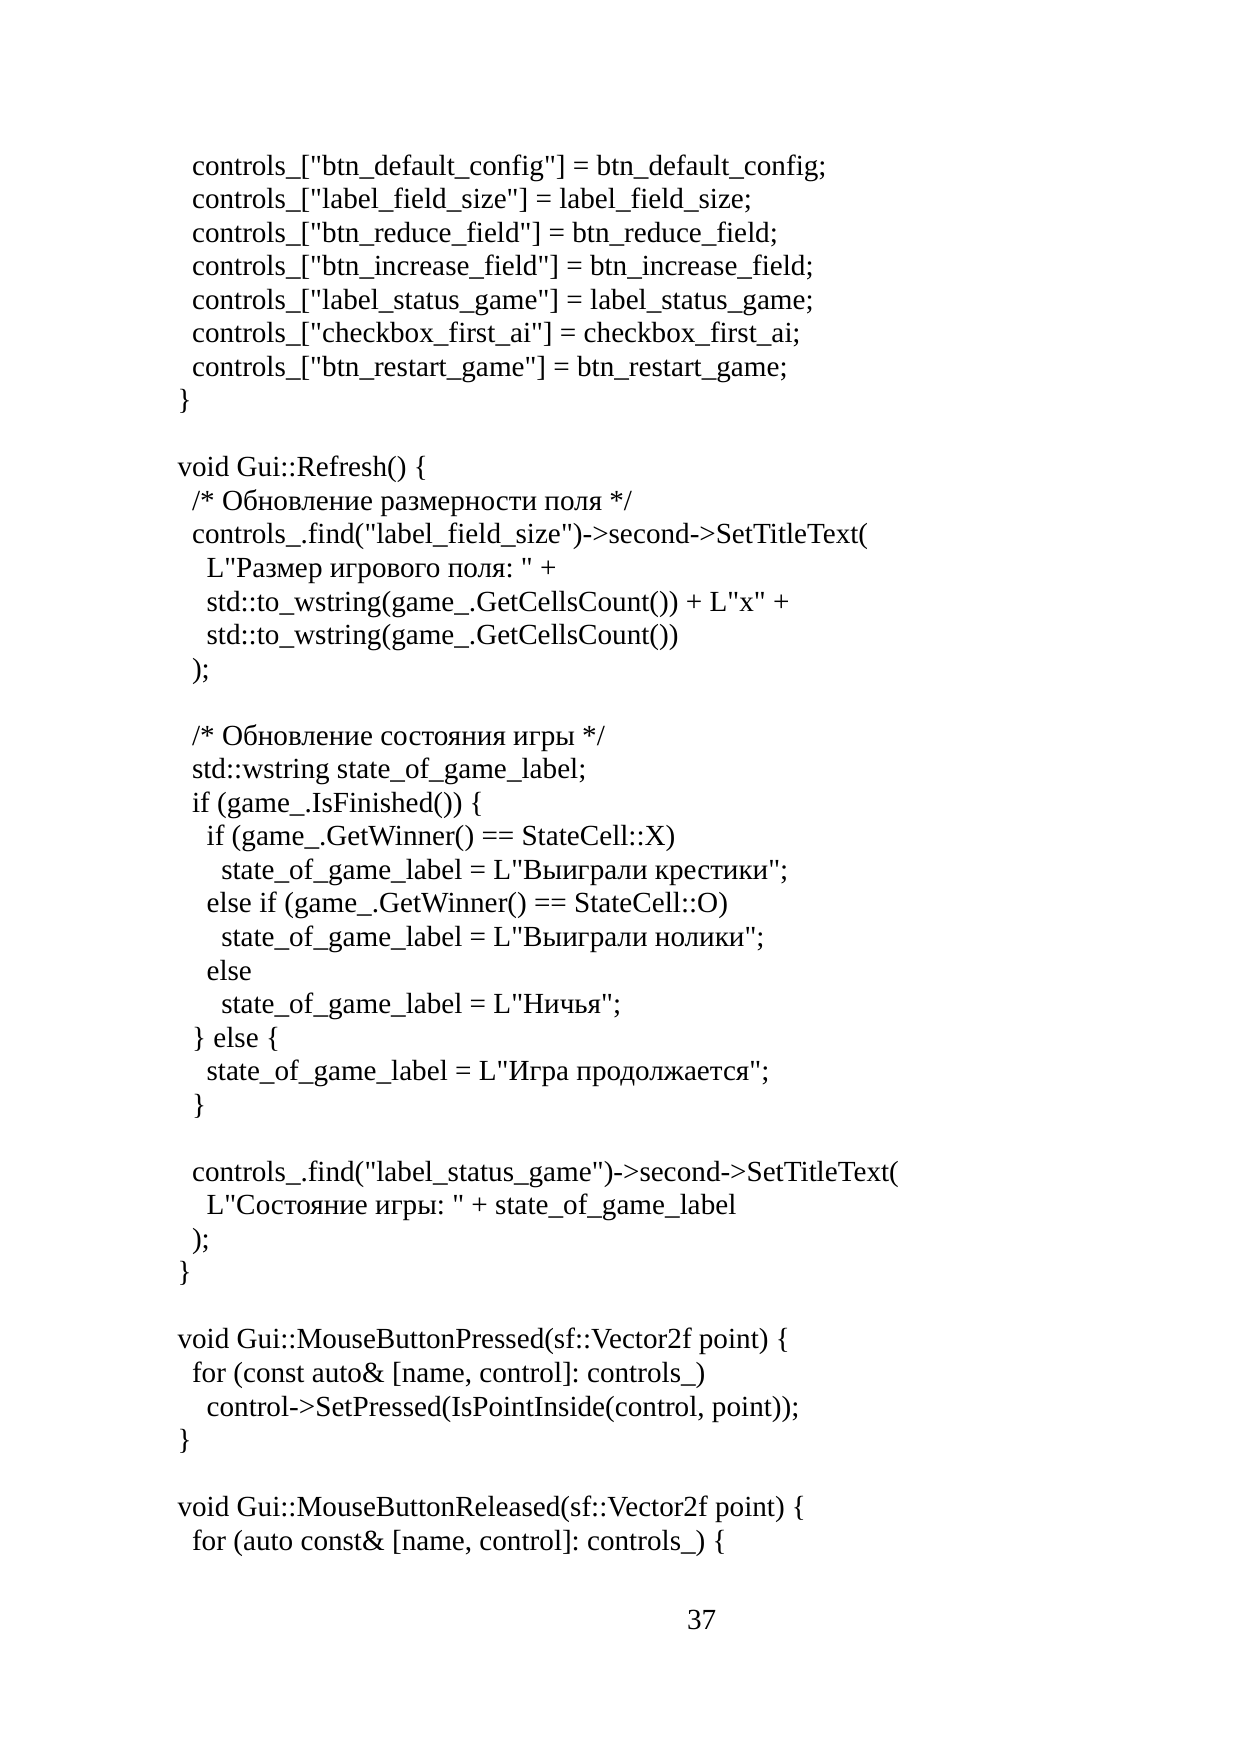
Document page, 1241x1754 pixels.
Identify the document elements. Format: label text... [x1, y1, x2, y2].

text if (game_.IsFinished()) { [177, 785, 1152, 818]
text for (auto const& [name, control]: controls_) { [177, 1523, 1152, 1556]
text state_of_game_label = L"Ничья"; [177, 986, 1152, 1020]
text else if (game_.GetWinner() == StateCell::O) [177, 886, 1152, 919]
text void Gui::MouseButtonReleased(sf::Vector2f point) { [177, 1489, 1152, 1523]
text std::to_wstring(game_.GetCellsCount()) [177, 617, 1152, 651]
text controls_["label_status_game"] = label_status_game; [177, 282, 1152, 315]
text state_of_game_label = L"Выиграли нолики"; [177, 919, 1152, 953]
text controls_["label_field_size"] = label_field_size; [177, 181, 1152, 215]
text /* Обновление размерности поля */ [177, 483, 1152, 517]
text controls_["checkbox_first_ai"] = checkbox_first_ai; [177, 315, 1152, 349]
text controls_["btn_reduce_field"] = btn_reduce_field; [177, 215, 1152, 248]
text else [177, 953, 1152, 986]
text std::to_wstring(game_.GetCellsCount()) + L"x" + [177, 584, 1152, 617]
text } [177, 1087, 1152, 1120]
text state_of_game_label = L"Игра продолжается"; [177, 1053, 1152, 1087]
text controls_.find("label_field_size")->second->SetTitleText( [177, 517, 1152, 550]
text controls_["btn_restart_game"] = btn_restart_game; [177, 349, 1152, 382]
text std::wstring state_of_game_label; [177, 751, 1152, 785]
text controls_["btn_increase_field"] = btn_increase_field; [177, 248, 1152, 282]
text } [177, 382, 1152, 416]
text state_of_game_label = L"Выиграли крестики"; [177, 852, 1152, 886]
text L"Состояние игры: " + state_of_game_label [177, 1187, 1152, 1221]
text for (const auto& [name, control]: controls_) [177, 1355, 1152, 1389]
text ); [177, 651, 1152, 684]
text control->SetPressed(IsPointInside(control, point)); [177, 1389, 1152, 1422]
text controls_["btn_default_config"] = btn_default_config; [177, 148, 1152, 181]
text void Gui::MouseButtonPressed(sf::Vector2f point) { [177, 1322, 1152, 1355]
text void Gui::Refresh() { [177, 449, 1152, 483]
text controls_.find("label_status_game")->second->SetTitleText( [177, 1154, 1152, 1187]
text if (game_.GetWinner() == StateCell::X) [177, 818, 1152, 852]
text ); [177, 1221, 1152, 1254]
text } [177, 1254, 1152, 1288]
text } else { [177, 1020, 1152, 1053]
text } [177, 1422, 1152, 1456]
text L"Размер игрового поля: " + [177, 550, 1152, 584]
text /* Обновление состояния игры */ [177, 718, 1152, 751]
